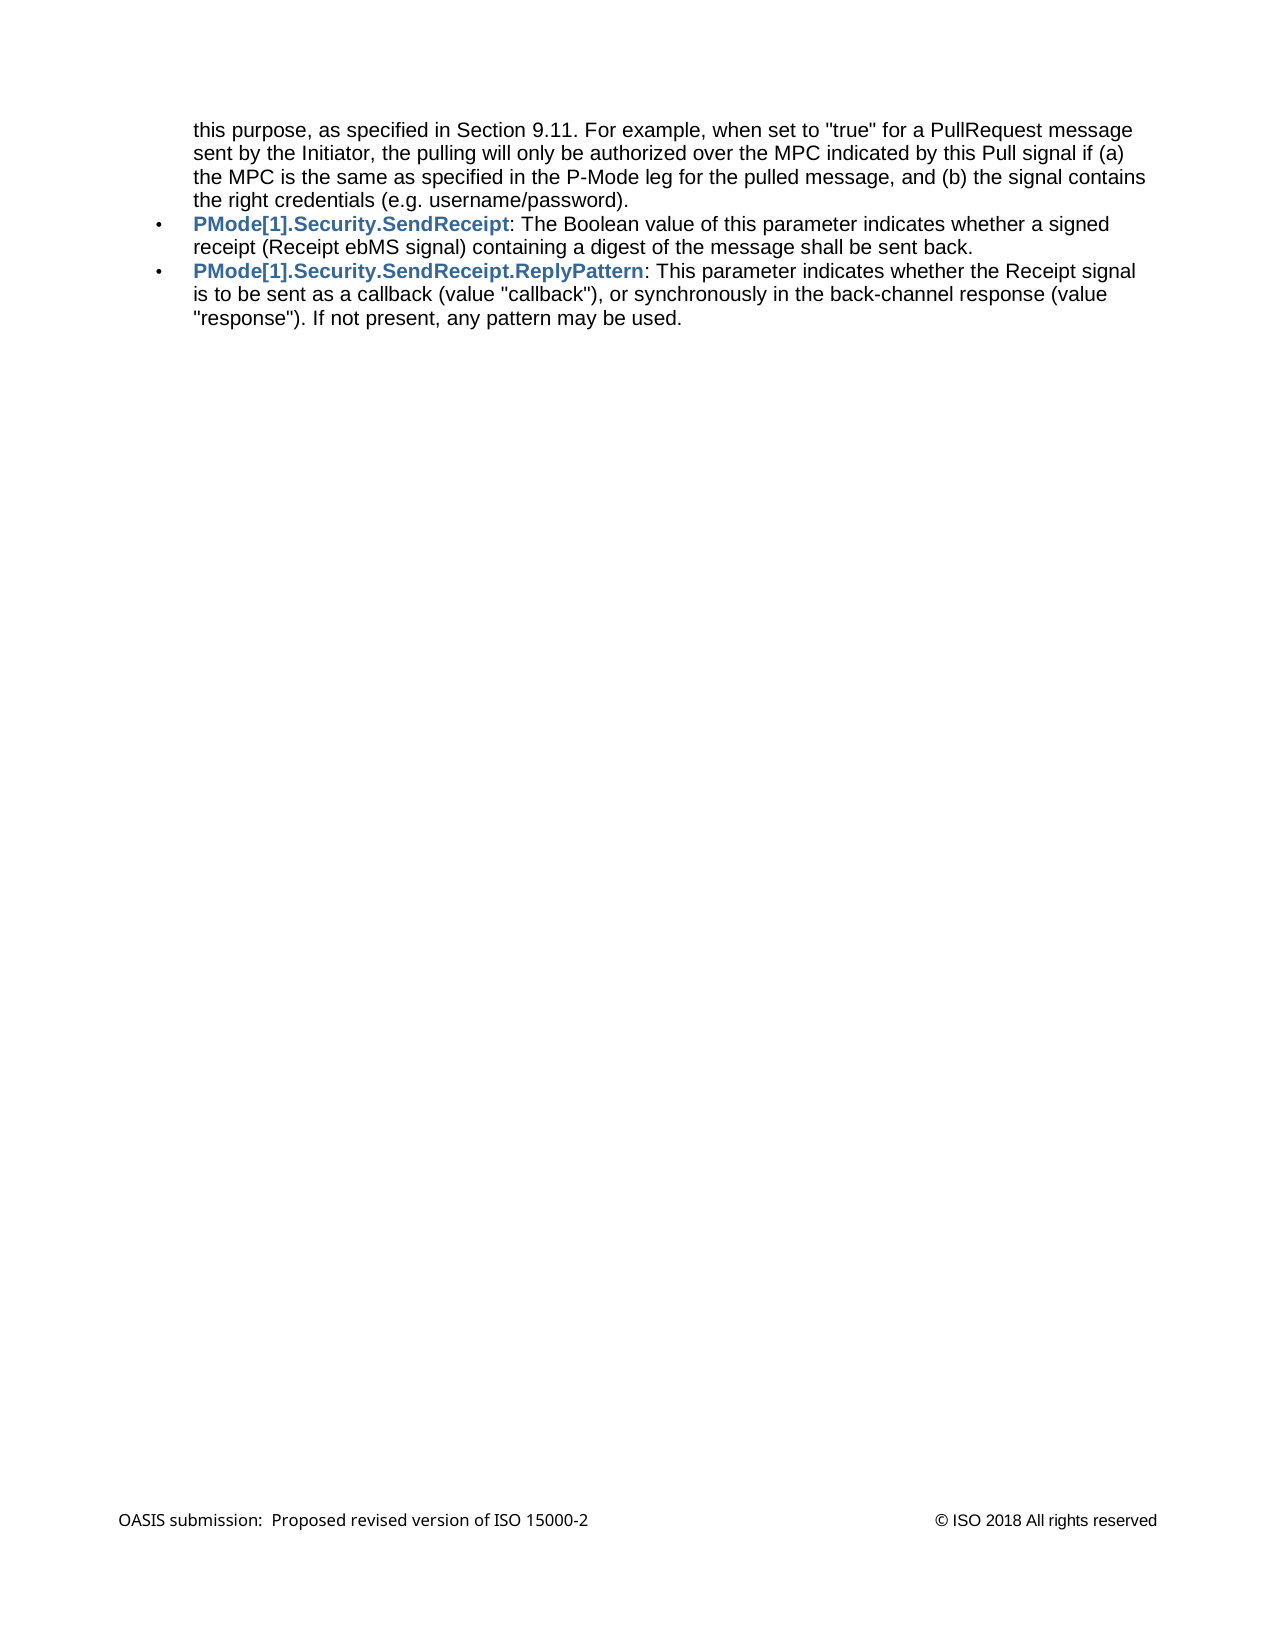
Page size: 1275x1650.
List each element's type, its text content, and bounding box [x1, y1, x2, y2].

list this purpose, as specified in Section 9.11. For example, when set to "true" for a PullRequest message sent by the Initiator, the pulling will only be authorized over the MPC indicated by this Pull signal if (a) the MPC is the same as specified in the P-Mode leg for the pulled message, and (b) the signal contains the right credentials (e.g. username/password). [156, 118, 1157, 212]
list PMode[1].Security.SendReceipt: The Boolean value of this parameter indicates whether a signed receipt (Receipt ebMS signal) containing a digest of the message shall be sent back. [156, 212, 1157, 259]
list PMode[1].Security.SendReceipt.ReplyPattern: This parameter indicates whether the Receipt signal is to be sent as a callback (value "callback"), or synchronously in the back-channel response (value "response"). If not present, any pattern may be used. [156, 259, 1157, 330]
